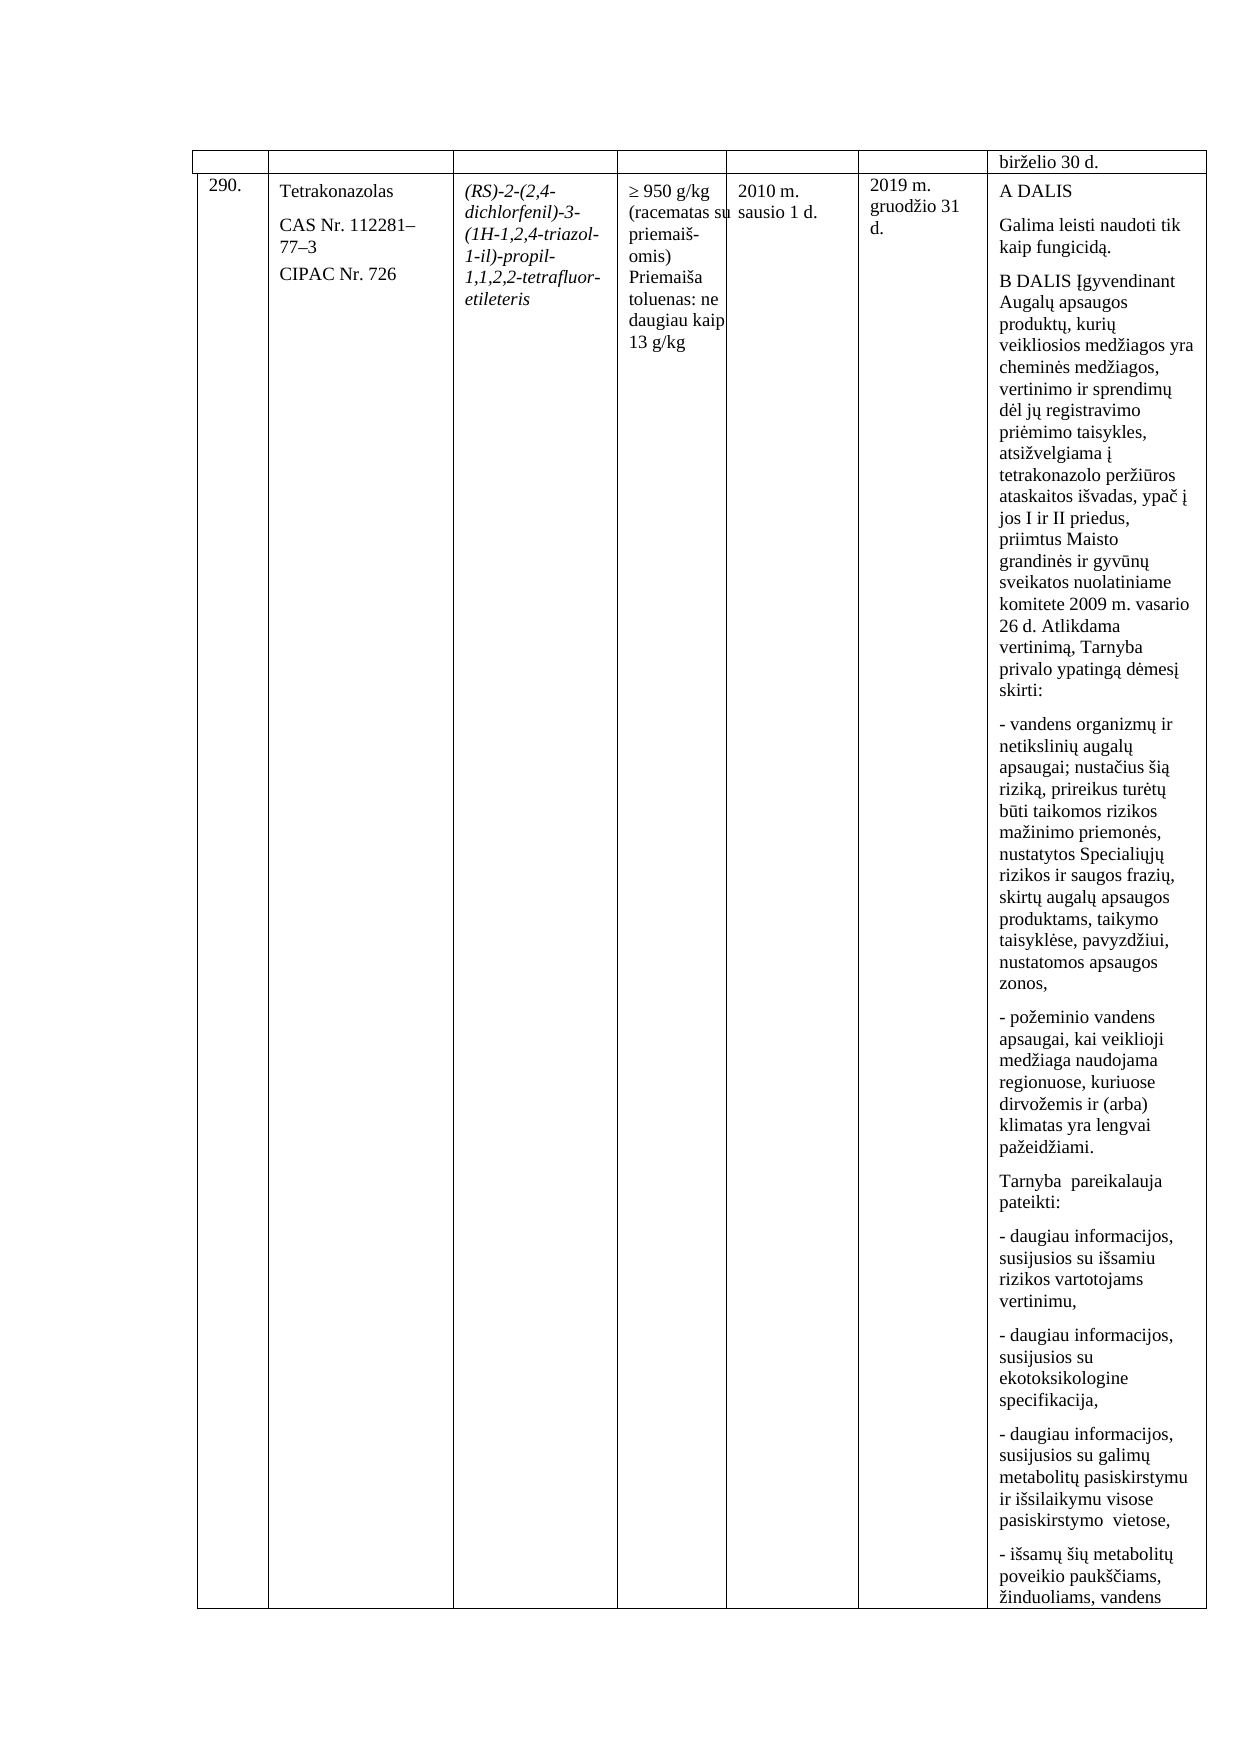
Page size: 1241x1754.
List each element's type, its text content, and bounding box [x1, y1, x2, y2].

table_cell [269, 151, 453, 173]
table_cell [1207, 150, 1217, 173]
table_cell [1217, 150, 1240, 173]
table_cell [618, 151, 726, 173]
table_cell [454, 151, 617, 173]
table_cell [184, 173, 188, 1608]
table_cell [727, 151, 858, 173]
table_cell (RS)-2-(2,4-dichlorfenil)-3- (1H-1,2,4-triazol-1-il)-propil- 1,1,2,2-tetrafluor-etileteris [454, 174, 617, 1608]
table_cell [1217, 173, 1240, 1608]
table_cell birželio 30 d. [988, 151, 1206, 173]
table_cell [184, 150, 188, 173]
table_cell [188, 150, 192, 173]
table_cell ≥ 950 g/kg (racematas su priemaiš- omis) Priemaiša toluenas: ne daugiau kaip 13 g/kg [618, 174, 726, 1608]
table_cell [859, 151, 987, 173]
table_cell [1207, 173, 1217, 1608]
table_cell Tetrakonazolas CAS Nr. 112281–77–3 CIPAC Nr. 726 [269, 174, 453, 1608]
table_cell [188, 173, 193, 1608]
table_cell 2019 m. gruodžio 31 d. [859, 174, 987, 1608]
table_cell 2010 m. sausio 1 d. [727, 174, 858, 1608]
table_cell [193, 151, 268, 173]
table_cell [193, 174, 197, 1608]
table_cell 290. [198, 174, 268, 1608]
table_cell A DALIS Galima leisti naudoti tik kaip fungicidą. B DALIS Įgyvendinant Augalų apsaugos produktų, kurių veikliosios medžiagos yra cheminės medžiagos, vertinimo ir sprendimų dėl jų registravimo priėmimo taisykles, atsižvelgiama į tetrakonazolo peržiūros ataskaitos išvadas, ypač į jos I ir II priedus, priimtus Maisto grandinės ir gyvūnų sveikatos nuolatiniame komitete 2009 m. vasario 26 d. Atlikdama vertinimą, Tarnyba privalo ypatingą dėmesį skirti: - vandens organizmų ir netikslinių augalų apsaugai; nustačius šią riziką, prireikus turėtų būti taikomos rizikos mažinimo priemonės, nustatytos Specialiųjų rizikos ir saugos frazių, skirtų augalų apsaugos produktams, taikymo taisyklėse, pavyzdžiui, nustatomos apsaugos zonos, - požeminio vandens apsaugai, kai veiklioji medžiaga naudojama regionuose, kuriuose dirvožemis ir (arba) klimatas yra lengvai pažeidžiami. Tarnyba pareikalauja pateikti: - daugiau informacijos, susijusios su išsamiu rizikos vartotojams vertinimu, - daugiau informacijos, susijusios su ekotoksikologine specifikacija, - daugiau informacijos, susijusios su galimų metabolitų pasiskirstymu ir išsilaikymu visose pasiskirstymo vietose, - išsamų šių metabolitų poveikio paukščiams, žinduoliams, vandens [988, 174, 1206, 1608]
